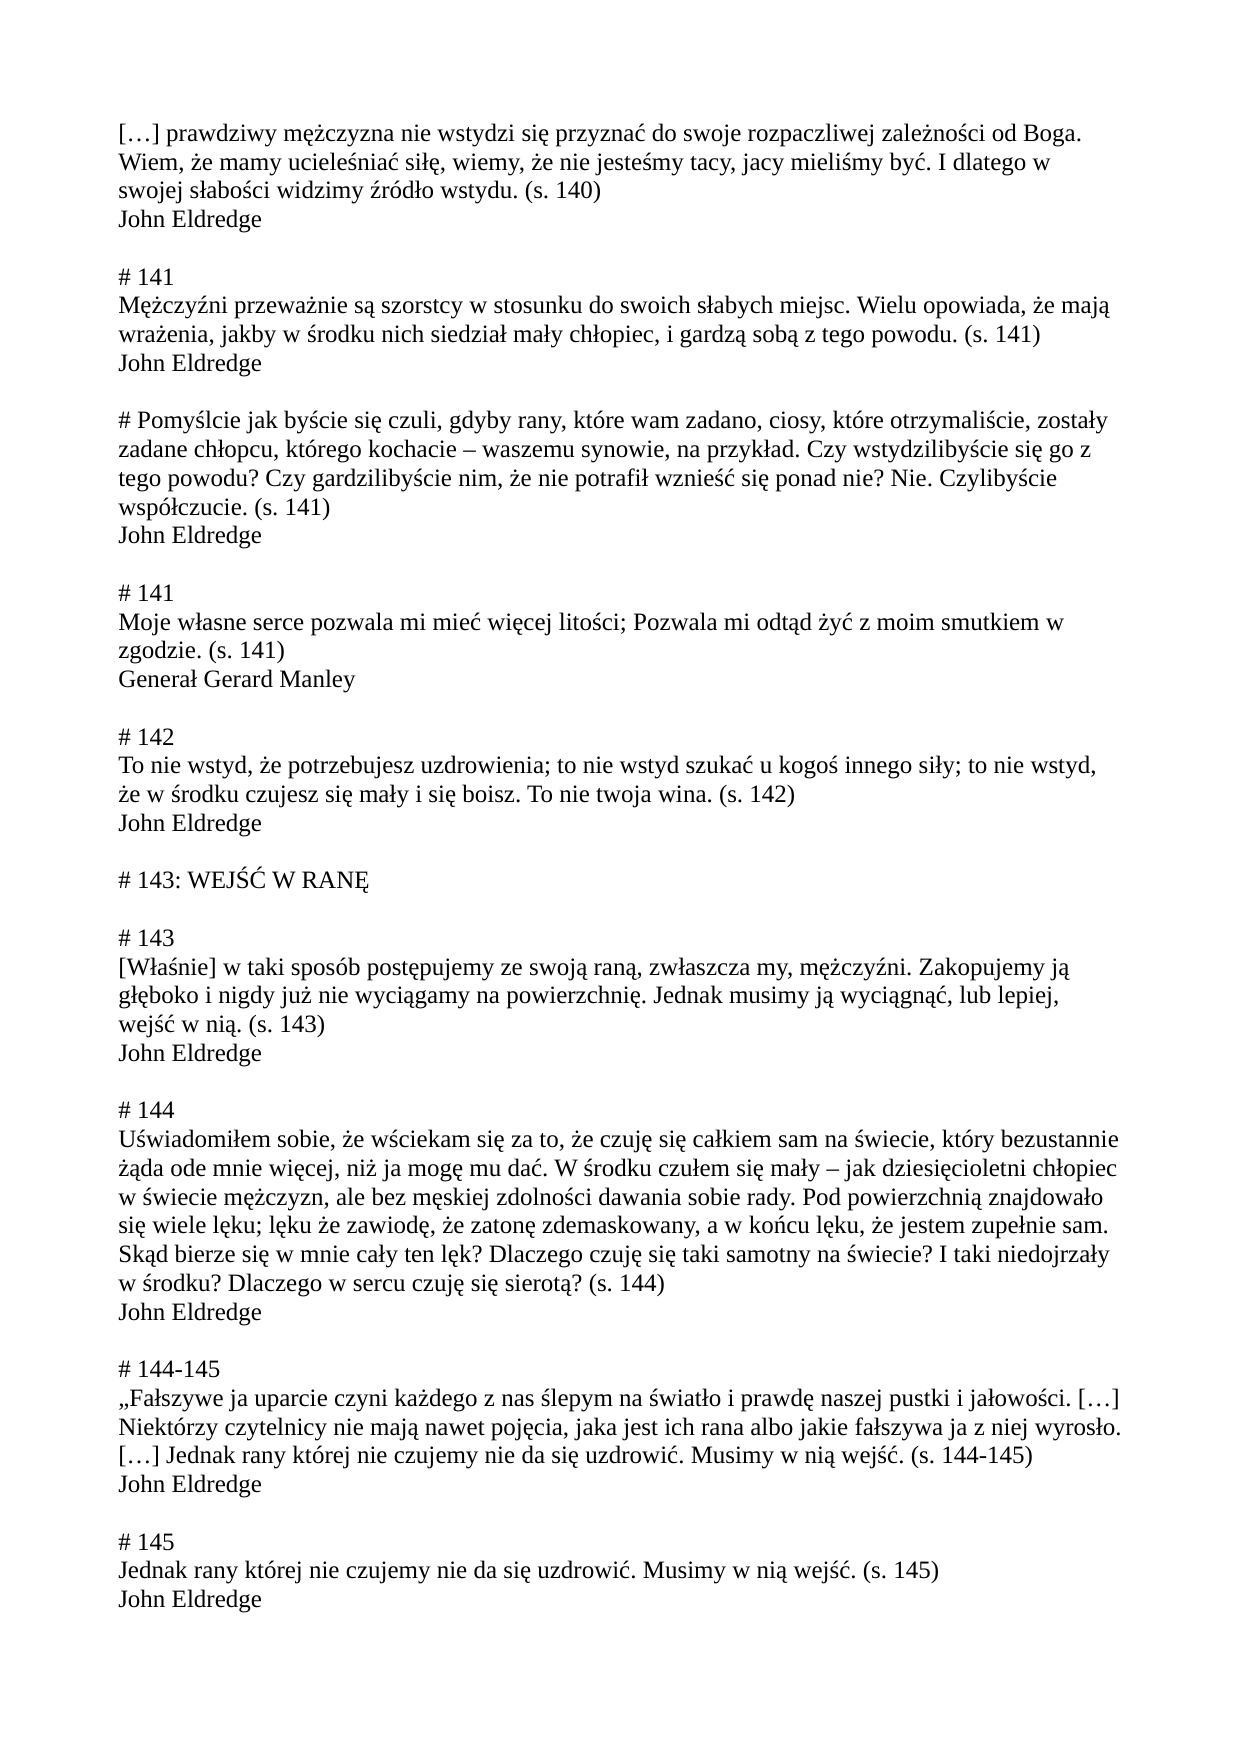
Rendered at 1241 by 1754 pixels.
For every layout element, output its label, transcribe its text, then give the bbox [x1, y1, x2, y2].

text Uświadomiłem sobie, że wściekam się za to, że czuję się całkiem sam na świecie, który bezustannie żąda ode mnie więcej, niż ja mogę mu dać. W środku czułem się mały – jak dziesięcioletni chłopiec w świecie mężczyzn, ale bez męskiej zdolności dawania sobie rady. Pod powierzchnią znajdowało się wiele lęku; lęku że zawiodę, że zatonę zdemaskowany, a w końcu lęku, że jestem zupełnie sam. Skąd bierze się w mnie cały ten lęk? Dlaczego czuję się taki samotny na świecie? I taki niedojrzały w środku? Dlaczego w sercu czuję się sierotą? (s. 144) [118, 1124, 1122, 1297]
text Jednak rany której nie czujemy nie da się uzdrowić. Musimy w nią wejść. (s. 145) [118, 1556, 1122, 1584]
text John Eldredge [118, 521, 1122, 549]
text John Eldredge [118, 1469, 1122, 1498]
text Moje własne serce pozwala mi mieć więcej litości; Pozwala mi odtąd żyć z moim smutkiem w zgodzie. (s. 141) [118, 607, 1122, 664]
text [Właśnie] w taki sposób postępujemy ze swoją raną, zwłaszcza my, mężczyźni. Zakopujemy ją głęboko i nigdy już nie wyciągamy na powierzchnię. Jednak musimy ją wyciągnąć, lub lepiej, wejść w nią. (s. 143) [118, 952, 1122, 1038]
text # 143 [118, 923, 1122, 952]
text # 145 [118, 1527, 1122, 1556]
text # 144 [118, 1096, 1122, 1124]
text John Eldredge [118, 1038, 1122, 1067]
text Mężczyźni przeważnie są szorstcy w stosunku do swoich słabych miejsc. Wielu opowiada, że mają wrażenia, jakby w środku nich siedział mały chłopiec, i gardzą sobą z tego powodu. (s. 141) [118, 291, 1122, 348]
text […] prawdziwy mężczyzna nie wstydzi się przyznać do swoje rozpaczliwej zależności od Boga. Wiem, że mamy ucieleśniać siłę, wiemy, że nie jesteśmy tacy, jacy mieliśmy być. I dlatego w swojej słabości widzimy źródło wstydu. (s. 140) [118, 118, 1122, 204]
text John Eldredge [118, 1584, 1122, 1613]
text # 143: WEJŚĆ W RANĘ [118, 866, 1122, 894]
text John Eldredge [118, 1297, 1122, 1326]
text # 141 [118, 262, 1122, 291]
text John Eldredge [118, 808, 1122, 837]
text John Eldredge [118, 348, 1122, 377]
text # 144-145 [118, 1354, 1122, 1383]
text # Pomyślcie jak byście się czuli, gdyby rany, które wam zadano, ciosy, które otrzymaliście, zostały zadane chłopcu, którego kochacie – waszemu synowie, na przykład. Czy wstydzilibyście się go z tego powodu? Czy gardzilibyście nim, że nie potrafił wznieść się ponad nie? Nie. Czylibyście współczucie. (s. 141) [118, 406, 1122, 521]
text „Fałszywe ja uparcie czyni każdego z nas ślepym na światło i prawdę naszej pustki i jałowości. […] Niektórzy czytelnicy nie mają nawet pojęcia, jaka jest ich rana albo jakie fałszywa ja z niej wyrosło. […] Jednak rany której nie czujemy nie da się uzdrowić. Musimy w nią wejść. (s. 144-145) [118, 1383, 1122, 1469]
text # 141 [118, 578, 1122, 607]
text To nie wstyd, że potrzebujesz uzdrowienia; to nie wstyd szukać u kogoś innego siły; to nie wstyd, że w środku czujesz się mały i się boisz. To nie twoja wina. (s. 142) [118, 751, 1122, 808]
text Generał Gerard Manley [118, 664, 1122, 693]
text # 142 [118, 722, 1122, 751]
text John Eldredge [118, 204, 1122, 233]
